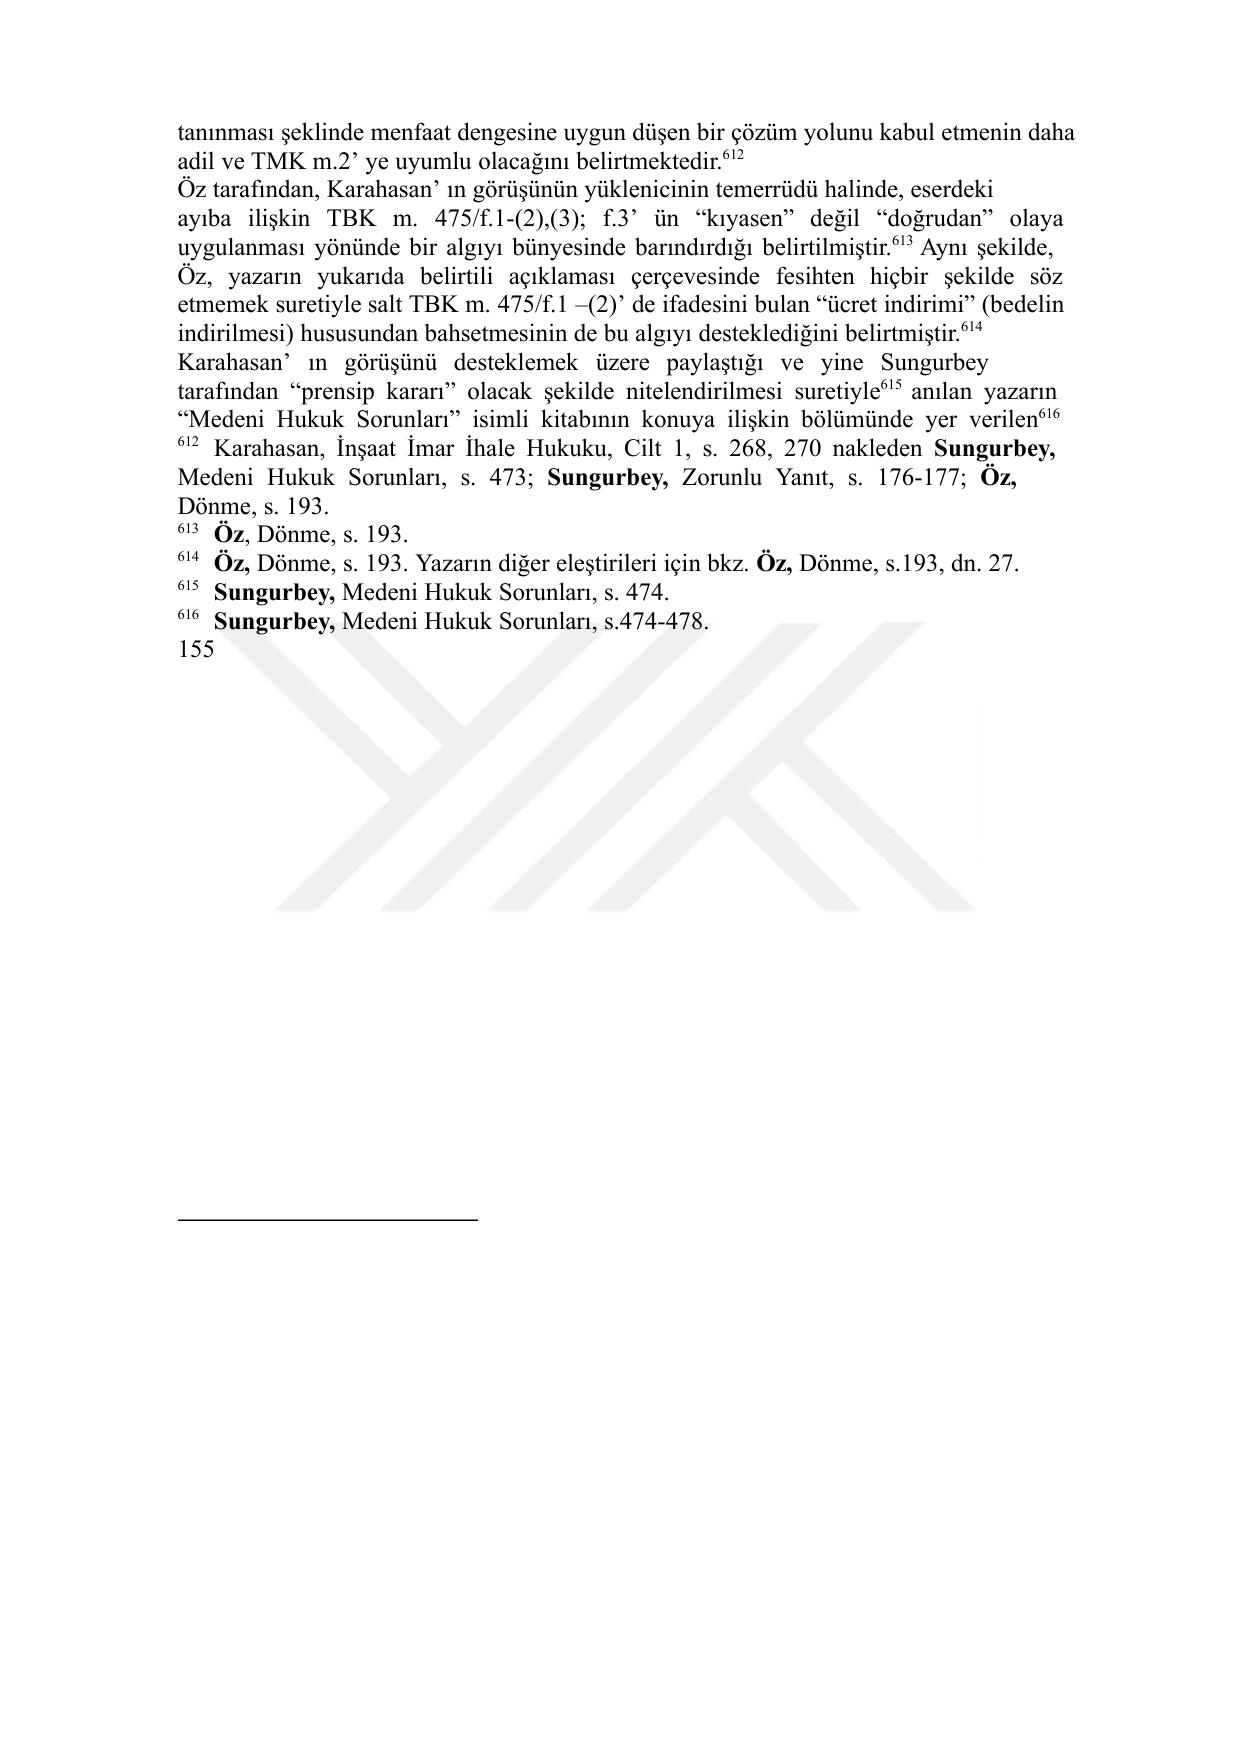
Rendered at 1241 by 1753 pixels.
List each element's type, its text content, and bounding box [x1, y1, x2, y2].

text Karahasan’ ın görüşünü desteklemek üzere paylaştığı ve yine Sungurbey [177, 347, 1230, 376]
text adil ve TMK m.2’ ye uyumlu olacağını belirtmektedir.612 [177, 146, 1230, 174]
text ayıba ilişkin TBK m. 475/f.1-(2),(3); f.3’ ün “kıyasen” değil “doğrudan” olaya [177, 203, 1230, 232]
text Öz, yazarın yukarıda belirtili açıklaması çerçevesinde fesihten hiçbir şekilde söz [177, 261, 1230, 289]
text 614 Öz, Dönme, s. 193. Yazarın diğer eleştirileri için bkz. Öz, Dönme, s.193, dn. 27. [177, 548, 1230, 577]
text Medeni Hukuk Sorunları, s. 473; Sungurbey, Zorunlu Yanıt, s. 176-177; Öz, [177, 462, 1230, 491]
text 615 Sungurbey, Medeni Hukuk Sorunları, s. 474. [177, 577, 1230, 606]
text 612 Karahasan, İnşaat İmar İhale Hukuku, Cilt 1, s. 268, 270 nakleden Sungurbey, [177, 433, 1230, 462]
text indirilmesi) hususundan bahsetmesinin de bu algıyı desteklediğini belirtmiştir.614 [177, 318, 1230, 347]
text Öz tarafından, Karahasan’ ın görüşünün yüklenicinin temerrüdü halinde, eserdeki [177, 174, 1230, 203]
text uygulanması yönünde bir algıyı bünyesinde barındırdığı belirtilmiştir.613 Aynı şekilde, [177, 232, 1230, 261]
text “Medeni Hukuk Sorunları” isimli kitabının konuya ilişkin bölümünde yer verilen616 [177, 404, 1230, 433]
picture [175, 1216, 480, 1223]
picture [206, 612, 982, 921]
text 155 [177, 634, 1230, 663]
text tanınması şeklinde menfaat dengesine uygun düşen bir çözüm yolunu kabul etmenin daha [177, 117, 1230, 146]
text Dönme, s. 193. [177, 491, 1230, 519]
text tarafından “prensip kararı” olacak şekilde nitelendirilmesi suretiyle615 anılan yazarın [177, 376, 1230, 404]
text 613 Öz, Dönme, s. 193. [177, 519, 1230, 548]
picture [429, 612, 437, 620]
text etmemek suretiyle salt TBK m. 475/f.1 –(2)’ de ifadesini bulan “ücret indirimi” (bedelin [177, 289, 1230, 318]
text 616 Sungurbey, Medeni Hukuk Sorunları, s.474-478. [177, 606, 1230, 634]
